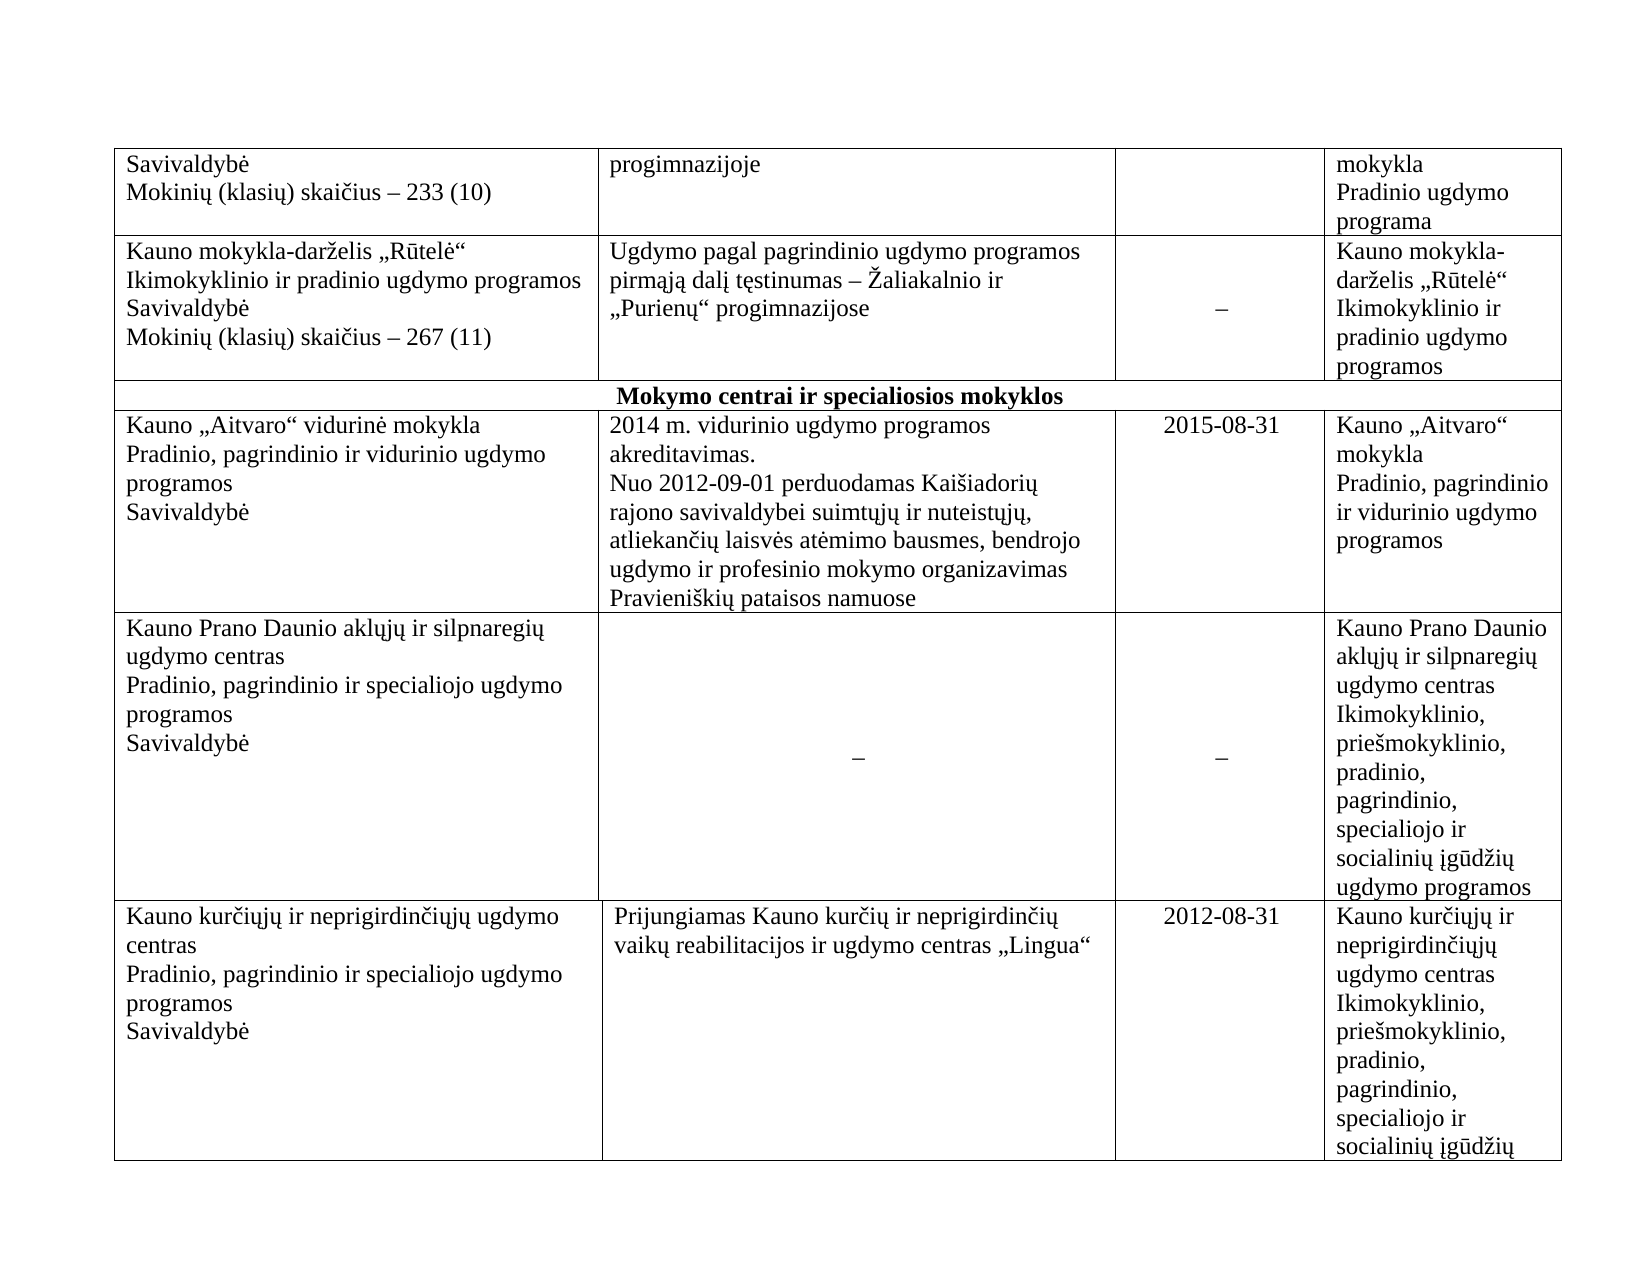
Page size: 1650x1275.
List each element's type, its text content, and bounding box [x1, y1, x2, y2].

table_cell Prijungiamas Kauno kurčių ir neprigirdinčių vaikų reabilitacijos ir ugdymo centras „Lingua“ [603, 901, 1115, 1160]
table_cell Ugdymo pagal pagrindinio ugdymo programos pirmąją dalį tęstinumas – Žaliakalnio ir „Purienų“ progimnazijose [599, 236, 1115, 380]
table_cell mokykla Pradinio ugdymo programa [1325, 149, 1561, 235]
table_cell Kauno „Aitvaro“ vidurinė mokykla Pradinio, pagrindinio ir vidurinio ugdymo programos Savivaldybė [115, 411, 598, 612]
table_cell Kauno kurčiųjų ir neprigirdinčiųjų ugdymo centras Ikimokyklinio, priešmokyklinio, pradinio, pagrindinio, specialiojo ir socialinių įgūdžių [1325, 901, 1561, 1160]
table_cell Kauno mokykla-darželis „Rūtelė“ Ikimokyklinio ir pradinio ugdymo programos [1325, 236, 1561, 380]
table_cell progimnazijoje [599, 149, 1115, 235]
table_cell Mokymo centrai ir specialiosios mokyklos [115, 381, 1561, 409]
table_cell Kauno kurčiųjų ir neprigirdinčiųjų ugdymo centras Pradinio, pagrindinio ir specialiojo ugdymo programos Savivaldybė [115, 901, 602, 1160]
table_cell 2015-08-31 [1116, 411, 1324, 612]
table_cell 2012-08-31 [1116, 901, 1324, 1160]
table_cell Kauno „Aitvaro“ mokykla Pradinio, pagrindinio ir vidurinio ugdymo programos [1325, 411, 1561, 612]
table_cell Kauno mokykla-darželis „Rūtelė“ Ikimokyklinio ir pradinio ugdymo programos Savivaldybė Mokinių (klasių) skaičius – 267 (11) [115, 236, 598, 380]
table_cell – [1116, 236, 1324, 380]
table_cell 2014 m. vidurinio ugdymo programos akreditavimas. Nuo 2012-09-01 perduodamas Kaišiadorių rajono savivaldybei suimtųjų ir nuteistųjų, atliekančių laisvės atėmimo bausmes, bendrojo ugdymo ir profesinio mokymo organizavimas Pravieniškių pataisos namuose [599, 411, 1115, 612]
table_cell Kauno Prano Daunio aklųjų ir silpnaregių ugdymo centras Pradinio, pagrindinio ir specialiojo ugdymo programos Savivaldybė [115, 613, 598, 900]
table_cell Kauno Prano Daunio aklųjų ir silpnaregių ugdymo centras Ikimokyklinio, priešmokyklinio, pradinio, pagrindinio, specialiojo ir socialinių įgūdžių ugdymo programos [1325, 613, 1561, 900]
table_cell – [599, 613, 1115, 900]
table_cell – [1116, 613, 1324, 900]
table_cell [1116, 149, 1324, 235]
table_cell Savivaldybė Mokinių (klasių) skaičius – 233 (10) [115, 149, 598, 235]
